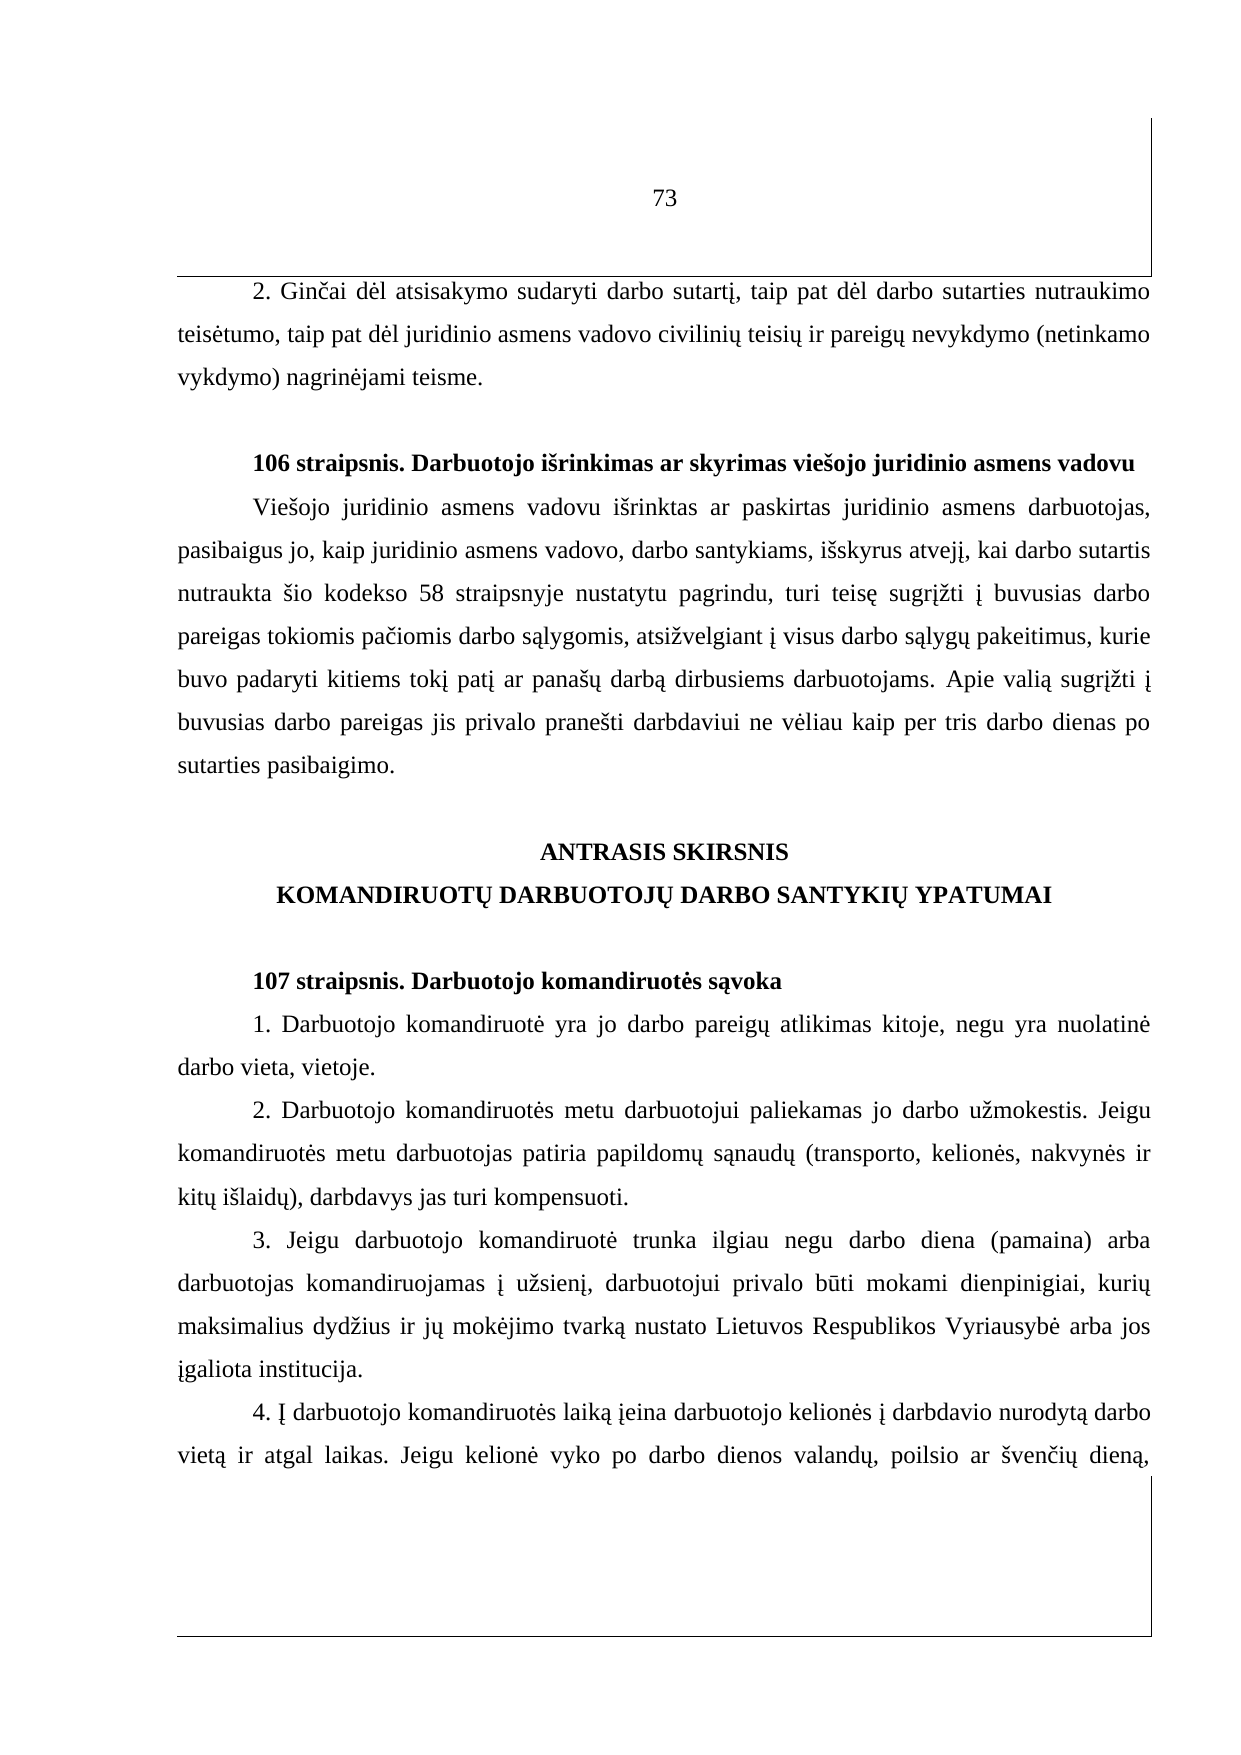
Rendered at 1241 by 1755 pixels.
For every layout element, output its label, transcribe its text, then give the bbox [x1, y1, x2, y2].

text 2. Darbuotojo komandiruotės metu darbuotojui paliekamas jo darbo užmokestis. Jeigu komandiruotės metu darbuotojas patiria papildomų sąnaudų (transporto, kelionės, nakvynės ir kitų išlaidų), darbdavys jas turi kompensuoti. [177, 1095, 1152, 1210]
text Viešojo juridinio asmens vadovu išrinktas ar paskirtas juridinio asmens darbuotojas, pasibaigus jo, kaip juridinio asmens vadovo, darbo santykiams, išskyrus atvejį, kai darbo sutartis nutraukta šio kodekso 58 straipsnyje nustatytu pagrindu, turi teisę sugrįžti į buvusias darbo pareigas tokiomis pačiomis darbo sąlygomis, atsižvelgiant į visus darbo sąlygų pakeitimus, kurie buvo padaryti kitiems tokį patį ar panašų darbą dirbusiems darbuotojams. Apie valią sugrįžti į buvusias darbo pareigas jis privalo pranešti darbdaviui ne vėliau kaip per tris darbo dienas po sutarties pasibaigimo. [177, 492, 1152, 779]
subtitle 106 straipsnis. Darbuotojo išrinkimas ar skyrimas viešojo juridinio asmens vadovu [177, 448, 1152, 477]
text 3. Jeigu darbuotojo komandiruotė trunka ilgiau negu darbo diena (pamaina) arba darbuotojas komandiruojamas į užsienį, darbuotojui privalo būti mokami dienpinigiai, kurių maksimalius dydžius ir jų mokėjimo tvarką nustato Lietuvos Respublikos Vyriausybė arba jos įgaliota institucija. [177, 1225, 1152, 1383]
text ANTRASIS SKIRSNIS [177, 837, 1152, 865]
text 1. Darbuotojo komandiruotė yra jo darbo pareigų atlikimas kitoje, negu yra nuolatinė darbo vieta, vietoje. [177, 1009, 1152, 1081]
text KOMANDIRUOTŲ DARBUOTOJŲ DARBO SANTYKIŲ YPATUMAI [177, 880, 1152, 908]
subtitle 107 straipsnis. Darbuotojo komandiruotės sąvoka [177, 966, 1152, 995]
text 4. Į darbuotojo komandiruotės laiką įeina darbuotojo kelionės į darbdavio nurodytą darbo vietą ir atgal laikas. Jeigu kelionė vyko po darbo dienos valandų, poilsio ar švenčių dieną, [177, 1397, 1152, 1469]
text 2. Ginčai dėl atsisakymo sudaryti darbo sutartį, taip pat dėl darbo sutarties nutraukimo teisėtumo, taip pat dėl juridinio asmens vadovo civilinių teisių ir pareigų nevykdymo (netinkamo vykdymo) nagrinėjami teisme. [177, 276, 1152, 391]
